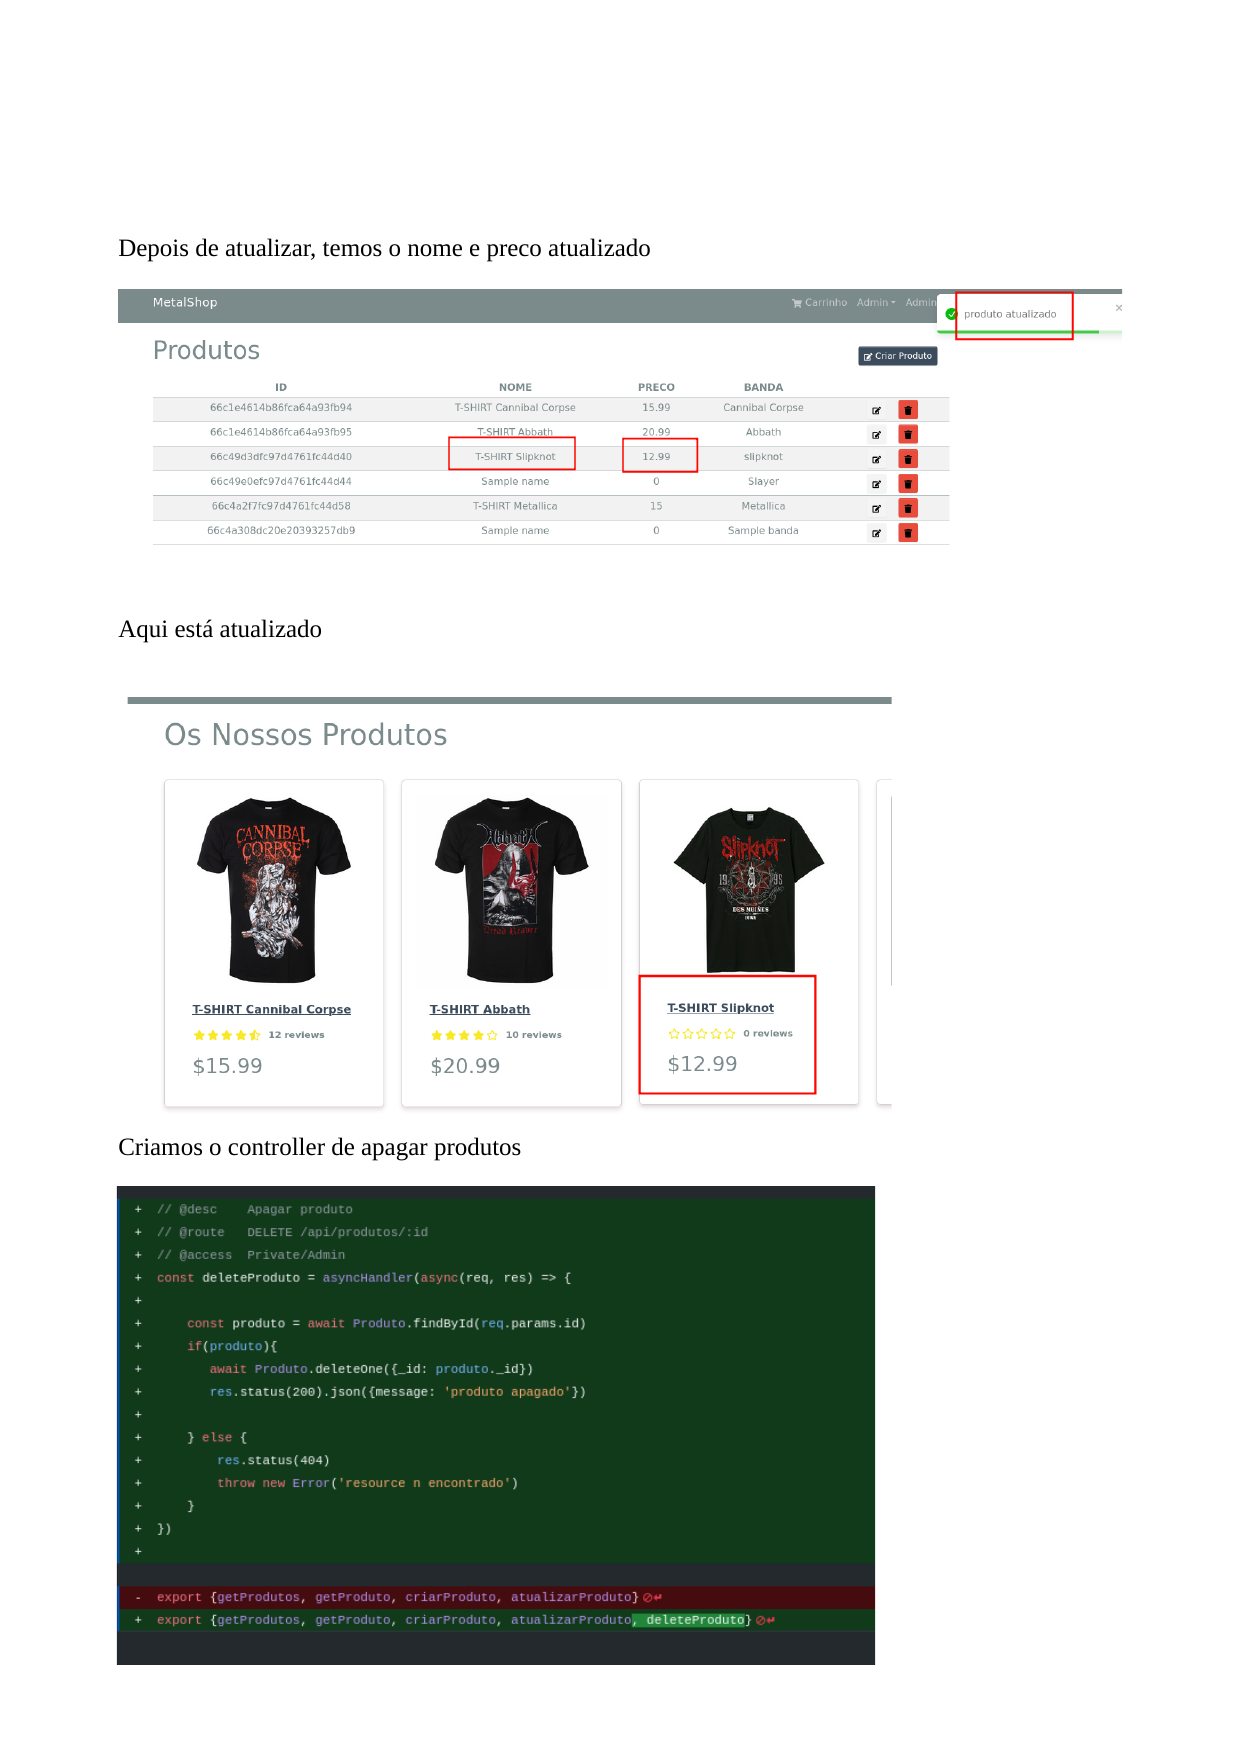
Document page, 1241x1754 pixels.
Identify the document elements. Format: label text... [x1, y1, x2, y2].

text Aqui está atualizado [118, 614, 1122, 643]
picture [127, 697, 892, 1119]
picture [116, 1186, 876, 1665]
picture [118, 289, 1123, 557]
text Depois de atualizar, temos o nome e preco atualizado [118, 233, 1122, 262]
text Criamos o controller de apagar produtos [118, 1132, 1122, 1161]
